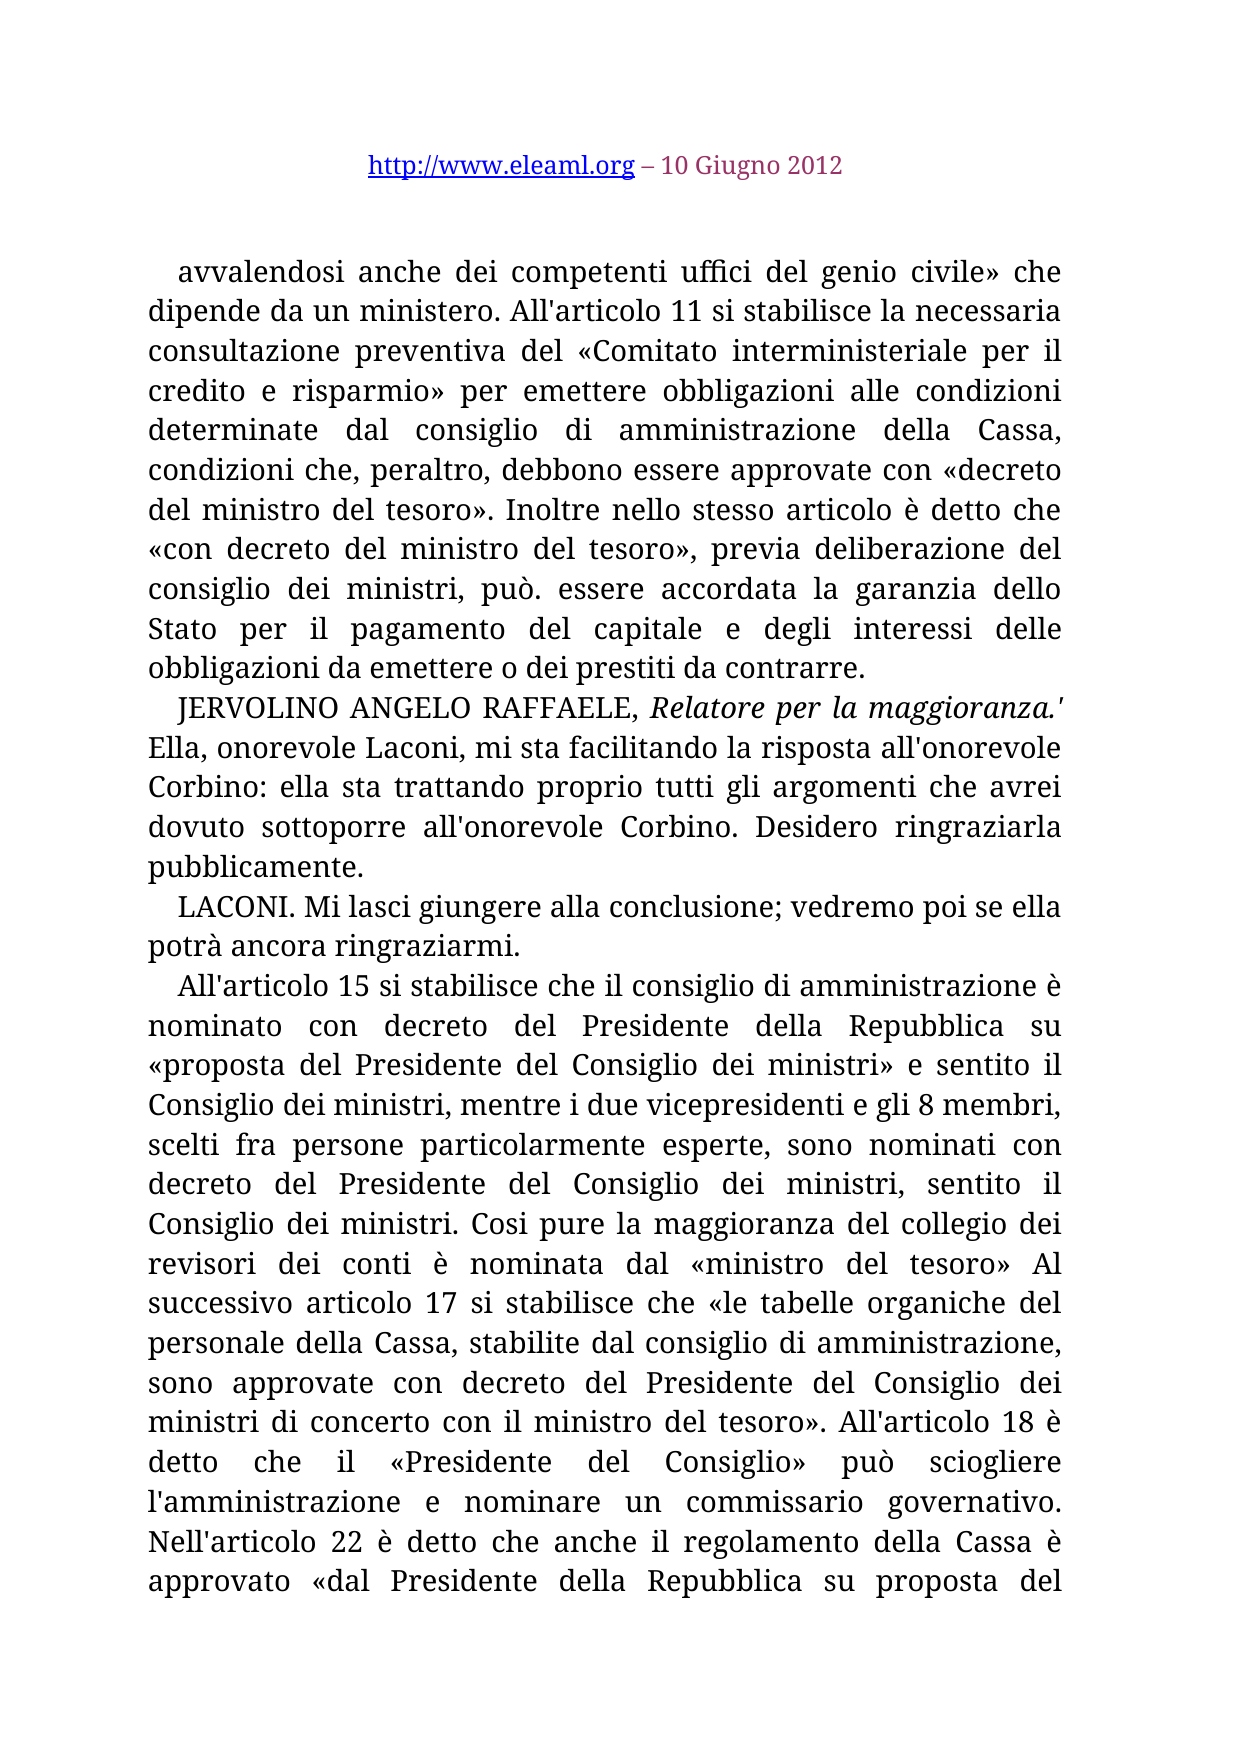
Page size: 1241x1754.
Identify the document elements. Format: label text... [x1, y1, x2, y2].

text JERVOLINO ANGELO RAFFAELE, Relatore per la maggioranza.' Ella, onorevole Laconi, mi sta facilitando la risposta all'onorevole Corbino: ella sta trattando proprio tutti gli argomenti che avrei dovuto sottoporre all'onorevole Corbino. Desidero ringraziarla pubblicamente. [148, 687, 1063, 886]
text All'articolo 15 si stabilisce che il consiglio di amministrazione è nominato con decreto del Presidente della Repubblica su «proposta del Presidente del Consiglio dei ministri» e sentito il Consiglio dei ministri, mentre i due vicepresidenti e gli 8 membri, scelti fra persone particolarmente esperte, sono nominati con decreto del Presidente del Consiglio dei ministri, sentito il Consiglio dei ministri. Cosi pure la maggioranza del collegio dei revisori dei conti è nominata dal «ministro del tesoro» Al successivo articolo 17 si stabilisce che «le tabelle organiche del personale della Cassa, stabilite dal consiglio di amministrazione, sono approvate con decreto del Presidente del Consiglio dei ministri di concerto con il ministro del tesoro». All'articolo 18 è detto che il «Presidente del Consiglio» può sciogliere l'amministrazione e nominare un commissario governativo. Nell'articolo 22 è detto che anche il regolamento della Cassa è approvato «dal Presidente della Repubblica su proposta del [148, 965, 1063, 1600]
text LACONI. Mi lasci giungere alla conclusione; vedremo poi se ella potrà ancora ringraziarmi. [148, 886, 1063, 965]
text avvalendosi anche dei competenti uffici del genio civile» che dipende da un ministero. All'articolo 11 si stabilisce la necessaria consultazione preventiva del «Comitato interministeriale per il credito e risparmio» per emettere obbligazioni alle condizioni determinate dal consiglio di amministrazione della Cassa, condizioni che, peraltro, debbono essere approvate con «decreto del ministro del tesoro». Inoltre nello stesso articolo è detto che «con decreto del ministro del tesoro», previa deliberazione del consiglio dei ministri, può. essere accordata la garanzia dello Stato per il pagamento del capitale e degli interessi delle obbligazioni da emettere o dei prestiti da contrarre. [148, 251, 1063, 687]
